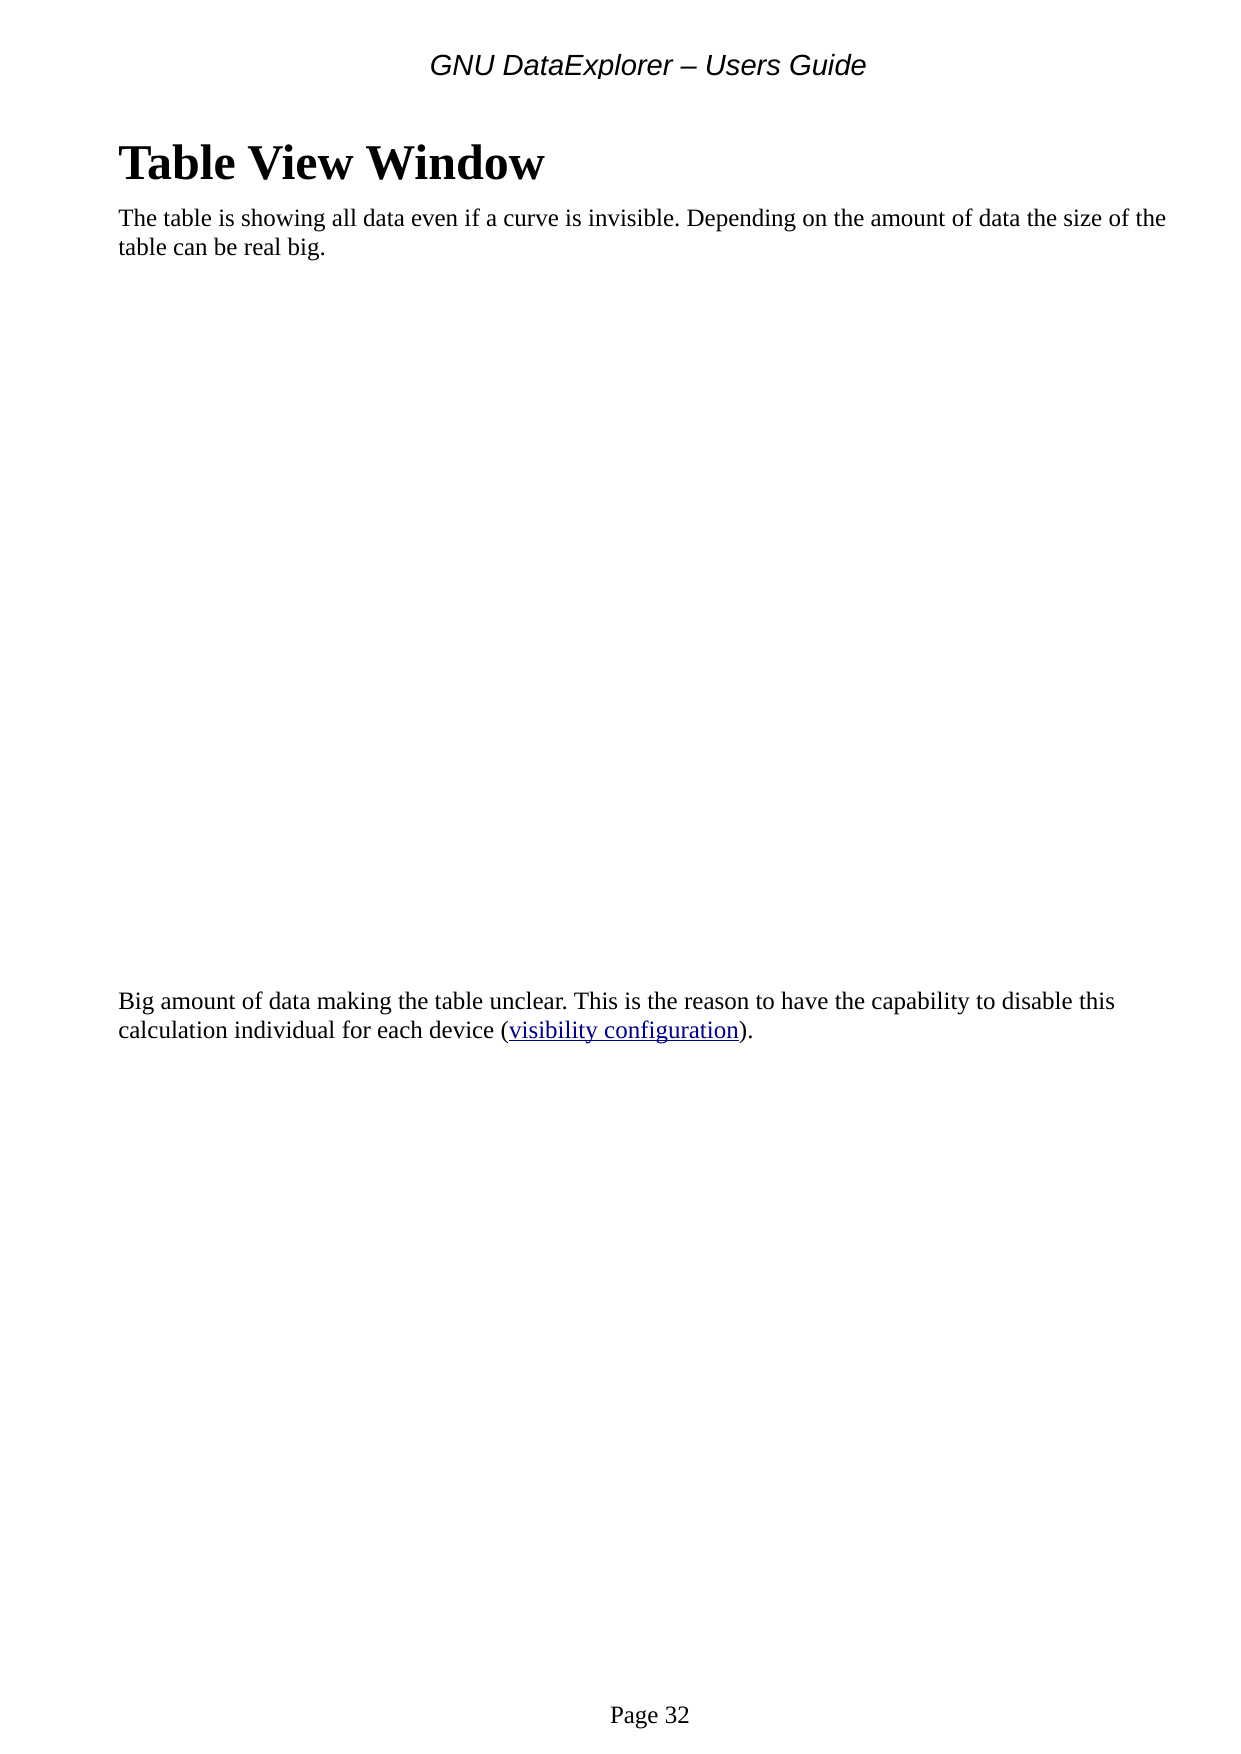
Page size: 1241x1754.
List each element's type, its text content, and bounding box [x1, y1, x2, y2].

subtitle Table View Window [118, 133, 1181, 190]
text The table is showing all data even if a curve is invisible. Depending on the amount of data the size of the table can be real big. [118, 203, 1181, 260]
text Big amount of data making the table unclear. This is the reason to have the capability to disable this calculation individual for each device (visibility configuration). [118, 986, 1181, 1044]
